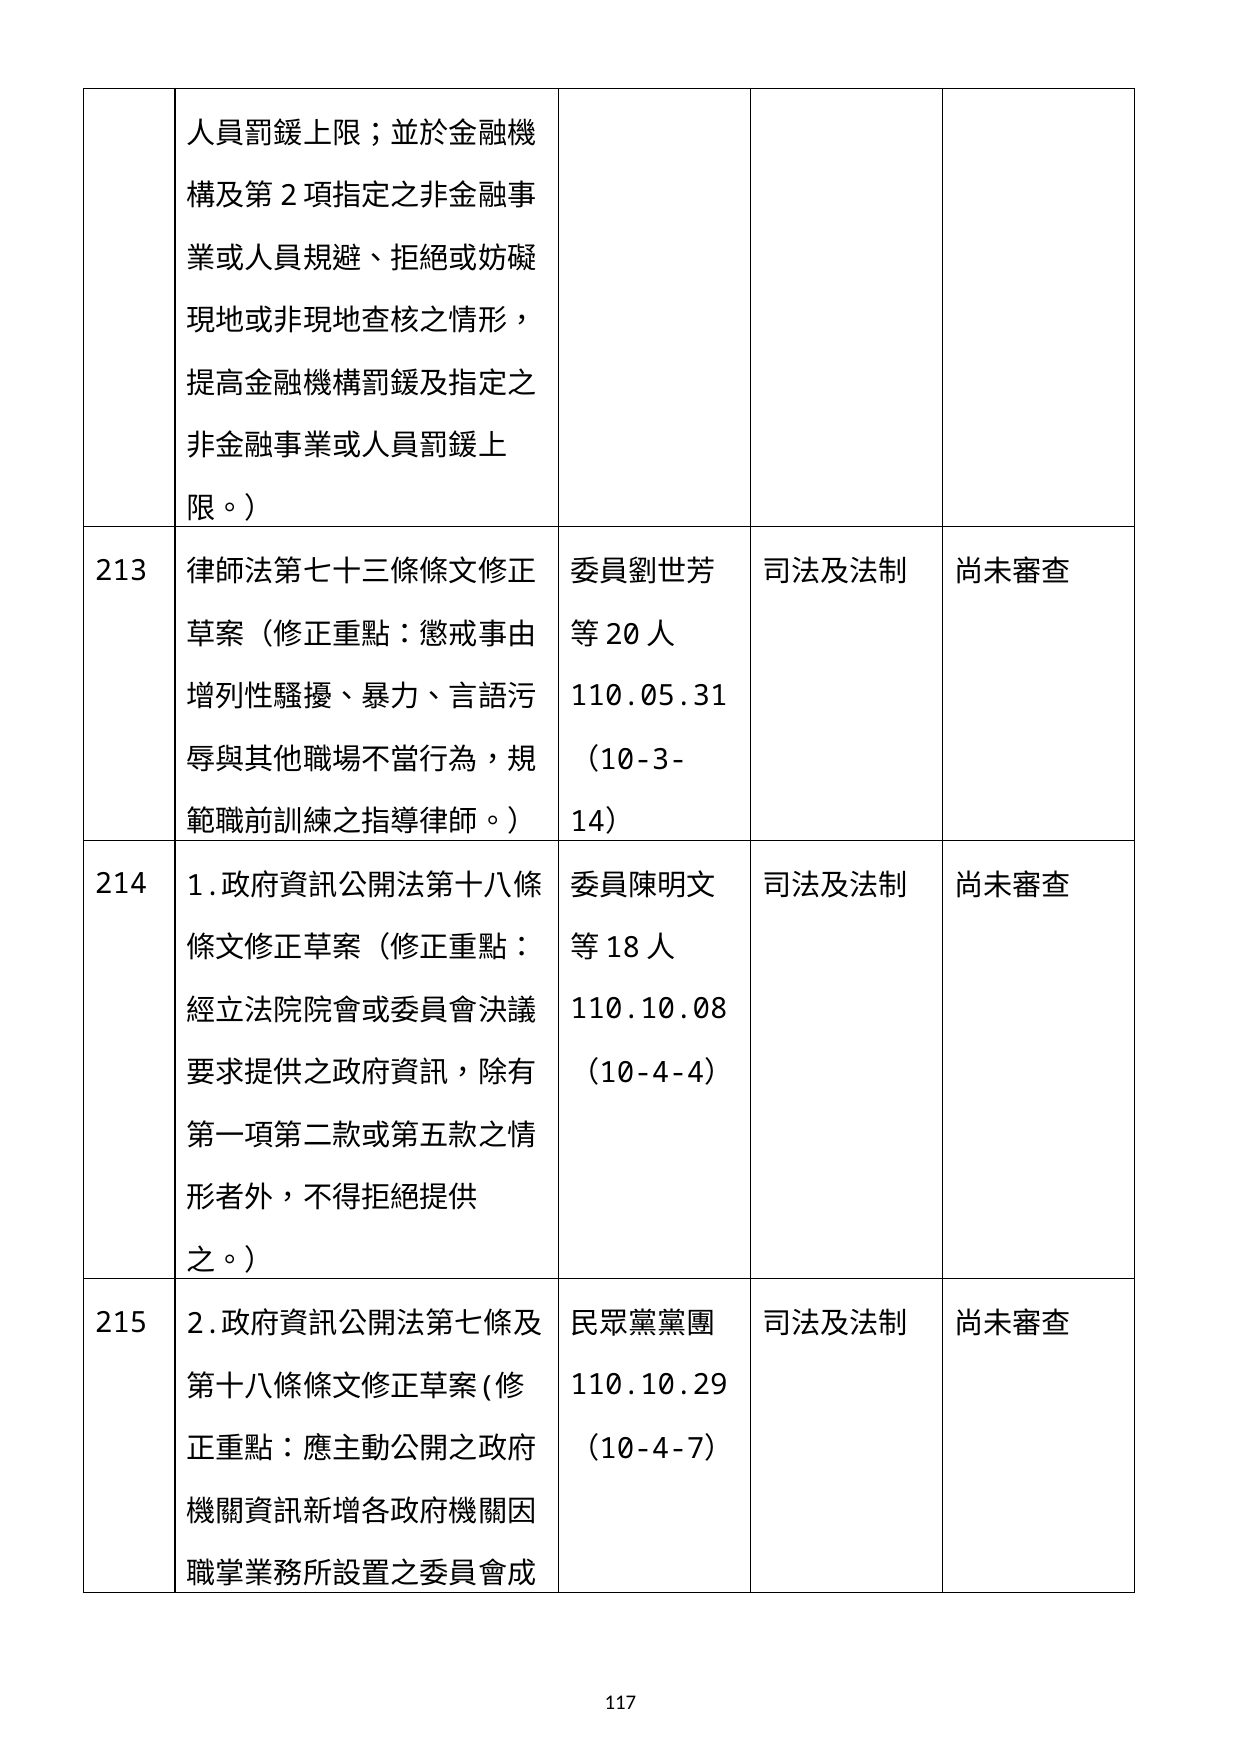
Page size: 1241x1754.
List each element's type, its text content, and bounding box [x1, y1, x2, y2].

table_cell 律師法第七十三條條文修正草案（修正重點：懲戒事由增列性騷擾、暴力、言語污辱與其他職場不當行為，規範職前訓練之指導律師。） [176, 527, 558, 840]
table_cell 尚未審查 [943, 841, 1134, 1278]
table_cell [559, 89, 750, 526]
table_cell 尚未審查 [943, 527, 1134, 840]
table_cell 214 [84, 841, 174, 1278]
table_cell 215 [84, 1279, 174, 1592]
table_cell [751, 89, 942, 526]
table_cell 司法及法制 [751, 841, 942, 1278]
table_cell 委員陳明文等18人 110.10.08 （10-4-4） [559, 841, 750, 1278]
table_cell 司法及法制 [751, 527, 942, 840]
table_cell [84, 89, 174, 526]
table_cell 尚未審查 [943, 1279, 1134, 1592]
table_cell 人員罰鍰上限；並於金融機構及第2項指定之非金融事業或人員規避、拒絕或妨礙現地或非現地查核之情形，提高金融機構罰鍰及指定之非金融事業或人員罰鍰上限。） [176, 89, 558, 526]
table_cell 司法及法制 [751, 1279, 942, 1592]
table_cell [943, 89, 1134, 526]
table_cell 1.政府資訊公開法第十八條條文修正草案（修正重點：經立法院院會或委員會決議要求提供之政府資訊，除有第一項第二款或第五款之情形者外，不得拒絕提供之。） [176, 841, 558, 1278]
table_cell 民眾黨黨團 110.10.29 （10-4-7） [559, 1279, 750, 1592]
table_cell 委員劉世芳等20人 110.05.31 （10-3-14） [559, 527, 750, 840]
table_cell 213 [84, 527, 174, 840]
table_cell 2.政府資訊公開法第七條及第十八條條文修正草案(修正重點：應主動公開之政府機關資訊新增各政府機關因職掌業務所設置之委員會成 [176, 1279, 558, 1592]
